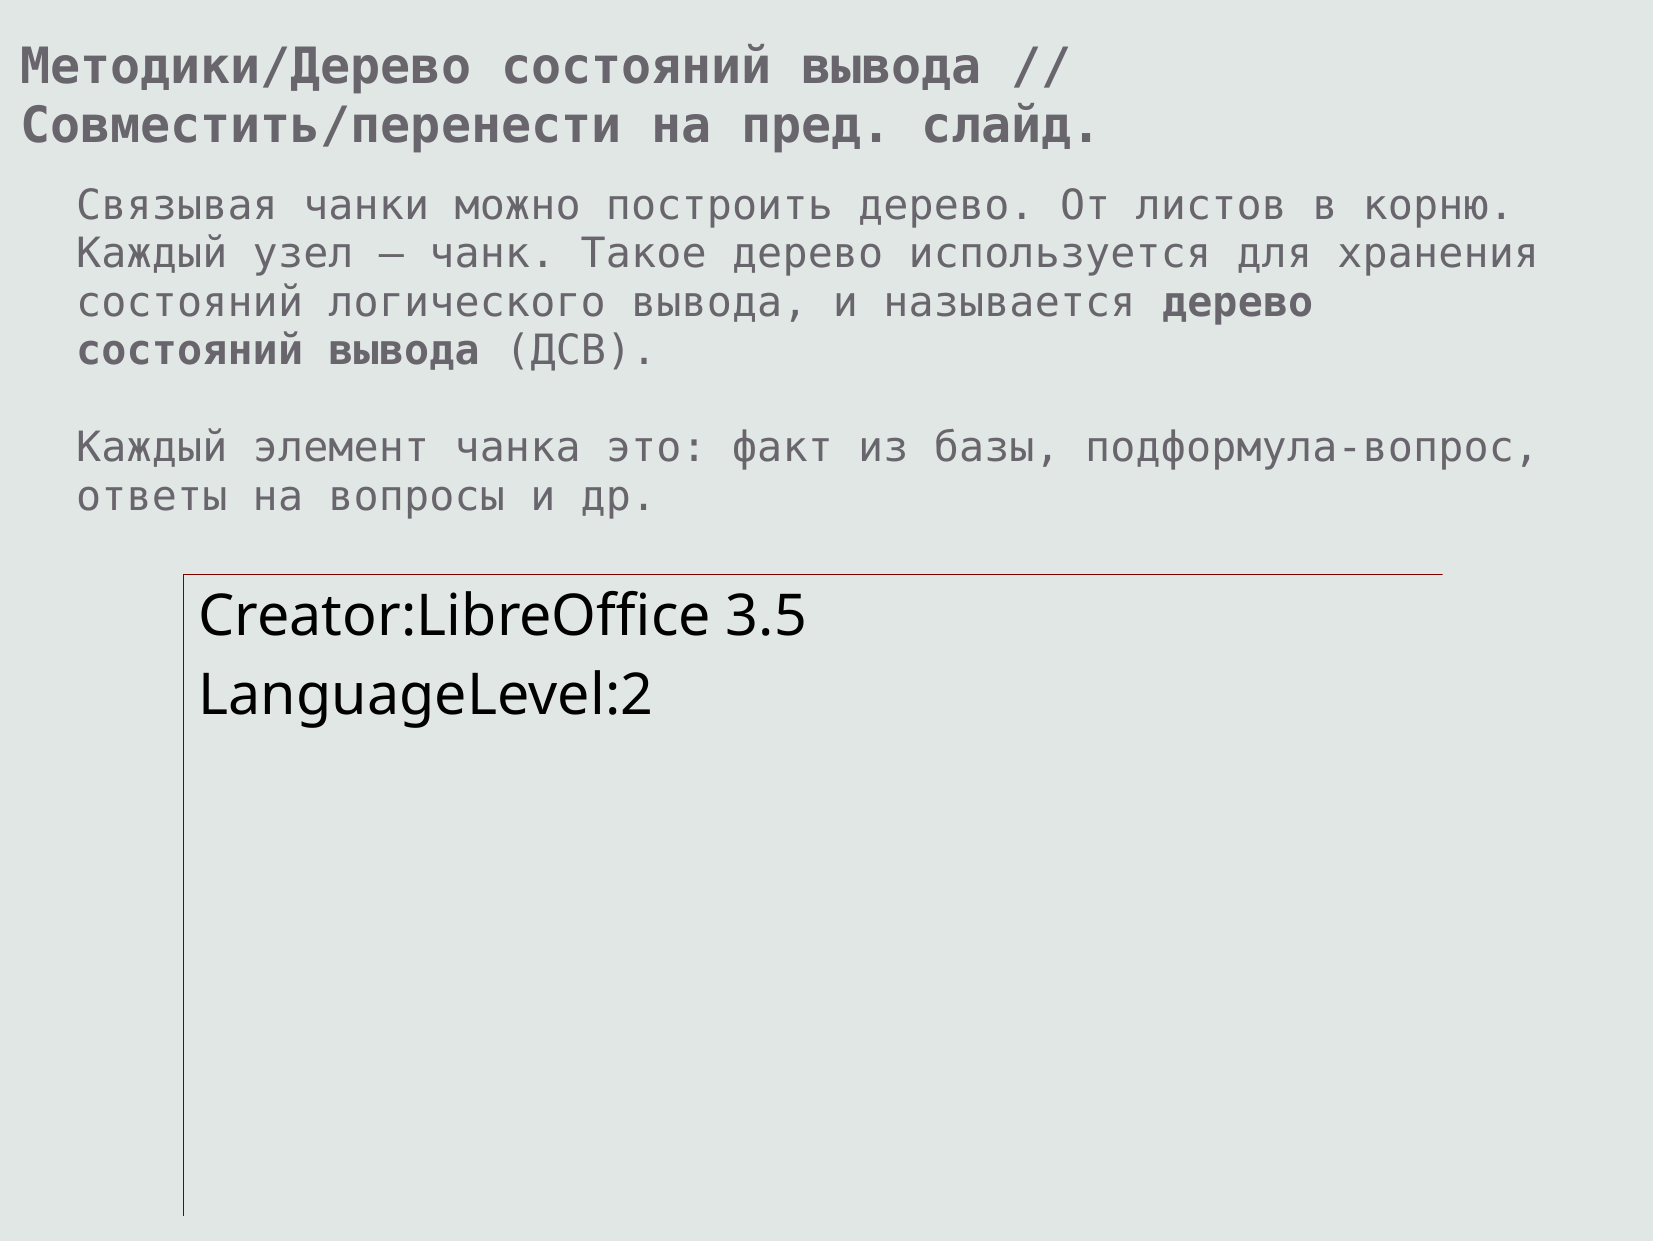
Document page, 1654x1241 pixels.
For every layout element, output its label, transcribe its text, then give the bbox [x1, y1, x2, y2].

text_box Связывая чанки можно построить дерево. От листов в корню. Каждый узел – чанк. Такое дерево используется для хранения состояний логического вывода, и называется дерево состояний вывода (ДСВ). Каждый элемент чанка это: факт из базы, подформула-вопрос, ответы на вопросы и др. [61, 173, 1572, 528]
picture [180, 570, 1443, 1216]
text_box Методики/Дерево состояний вывода // Совместить/перенести на пред. слайд. [6, 30, 1231, 162]
